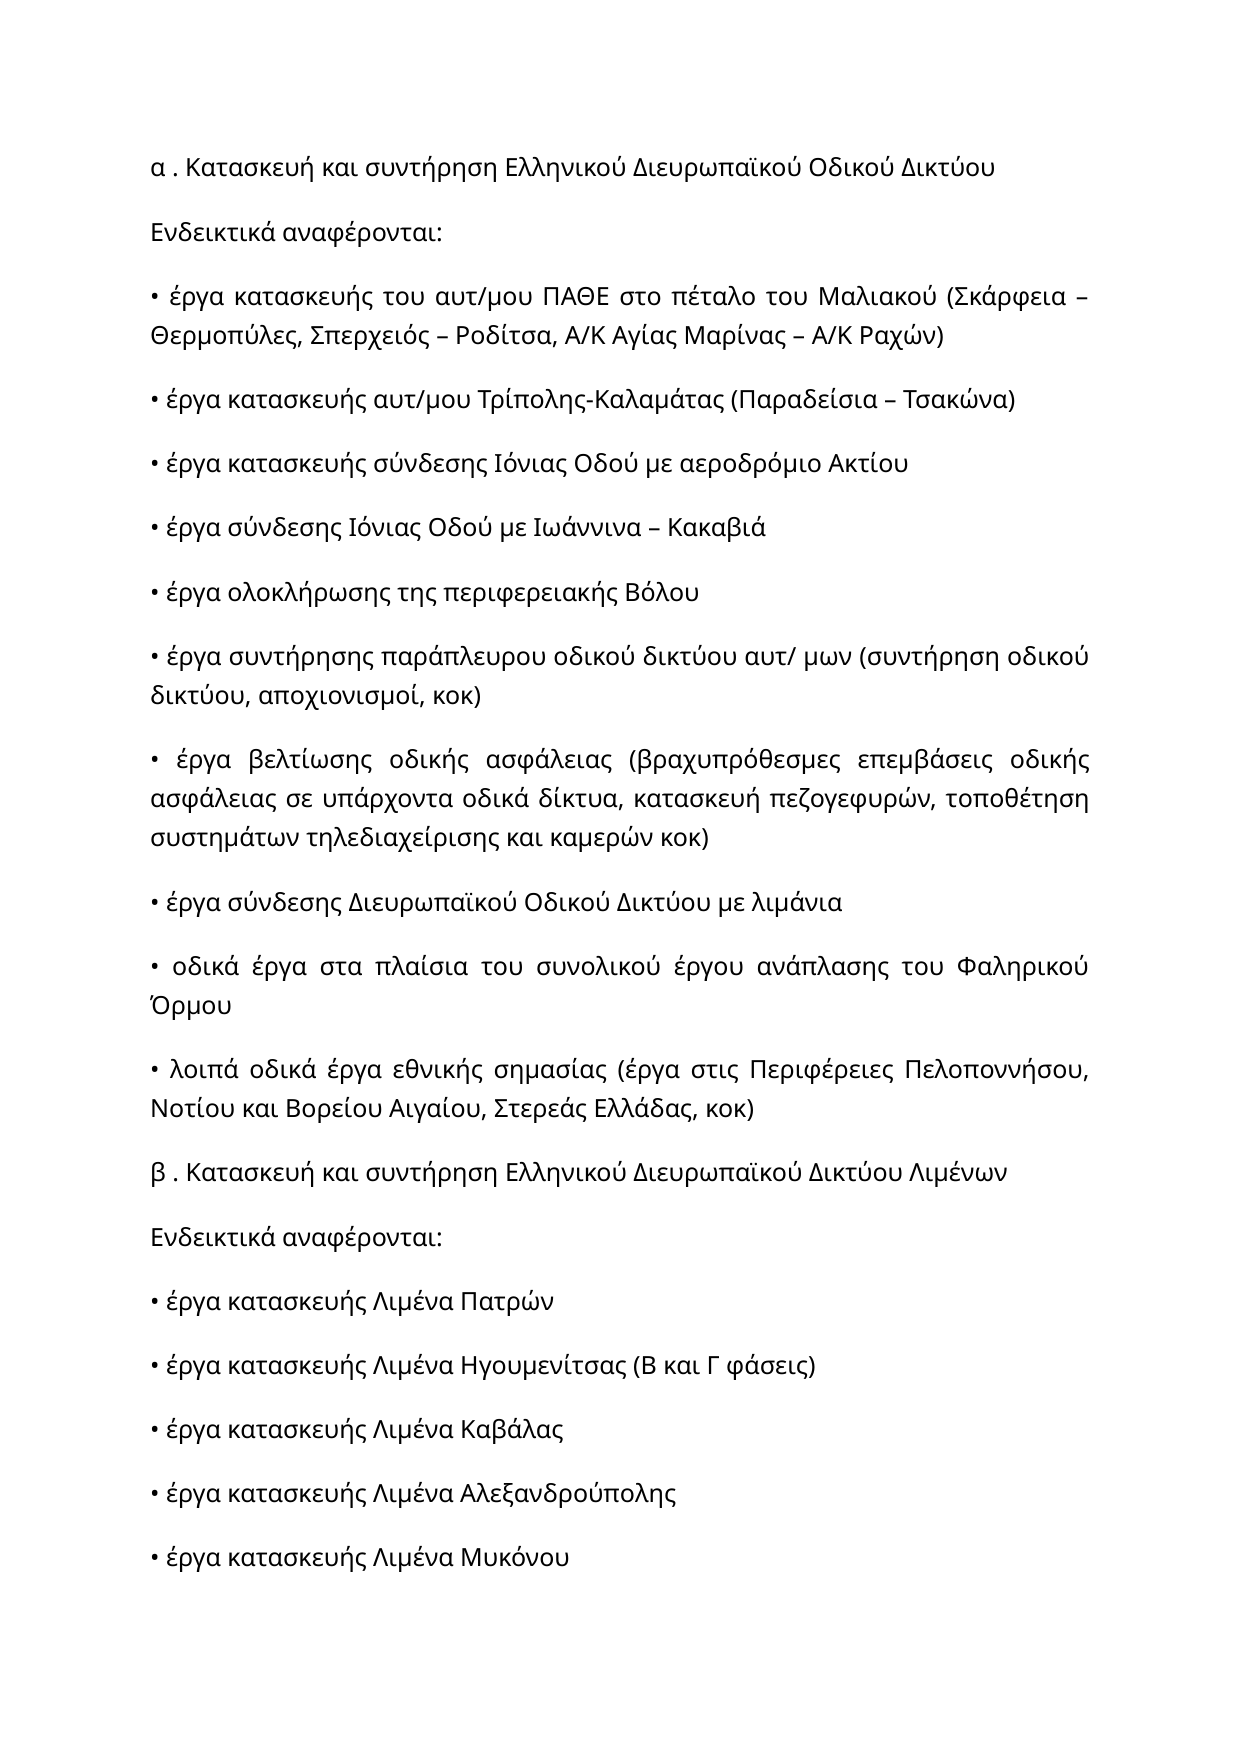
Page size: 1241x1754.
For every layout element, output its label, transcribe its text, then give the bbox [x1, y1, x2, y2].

text α . Κατασκευή και συντήρηση Ελληνικού Διευρωπαϊκού Οδικού Δικτύου [150, 150, 1090, 184]
text Ενδεικτικά αναφέρονται: [150, 1219, 1090, 1253]
text β . Κατασκευή και συντήρηση Ελληνικού Διευρωπαϊκού Δικτύου Λιμένων [150, 1155, 1090, 1189]
text • έργα κατασκευής Λιμένα Αλεξανδρούπολης [150, 1476, 1090, 1510]
text • λοιπά οδικά έργα εθνικής σημασίας (έργα στις Περιφέρειες Πελοποννήσου, Νοτίου και Βορείου Αιγαίου, Στερεάς Ελλάδας, κοκ) [150, 1052, 1090, 1125]
text • οδικά έργα στα πλαίσια του συνολικού έργου ανάπλασης του Φαληρικού Όρμου [150, 948, 1090, 1022]
text • έργα κατασκευής Λιμένα Μυκόνου [150, 1540, 1090, 1574]
text • έργα κατασκευής αυτ/μου Τρίπολης-Καλαμάτας (Παραδείσια – Τσακώνα) [150, 382, 1090, 416]
text Ενδεικτικά αναφέρονται: [150, 214, 1090, 248]
text • έργα συντήρησης παράπλευρου οδικού δικτύου αυτ/ μων (συντήρηση οδικού δικτύου, αποχιονισμοί, κοκ) [150, 638, 1090, 712]
text • έργα κατασκευής Λιμένα Πατρών [150, 1283, 1090, 1317]
text • έργα κατασκευής σύνδεσης Ιόνιας Οδού με αεροδρόμιο Ακτίου [150, 446, 1090, 480]
text • έργα βελτίωσης οδικής ασφάλειας (βραχυπρόθεσμες επεμβάσεις οδικής ασφάλειας σε υπάρχοντα οδικά δίκτυα, κατασκευή πεζογεφυρών, τοποθέτηση συστημάτων τηλεδιαχείρισης και καμερών κοκ) [150, 742, 1090, 854]
text • έργα κατασκευής του αυτ/μου ΠΑΘΕ στο πέταλο του Μαλιακού (Σκάρφεια – Θερμοπύλες, Σπερχειός – Ροδίτσα, Α/Κ Αγίας Μαρίνας – Α/Κ Ραχών) [150, 278, 1090, 352]
text • έργα σύνδεσης Διευρωπαϊκού Οδικού Δικτύου με λιμάνια [150, 884, 1090, 918]
text • έργα ολοκλήρωσης της περιφερειακής Βόλου [150, 574, 1090, 608]
text • έργα κατασκευής Λιμένα Καβάλας [150, 1412, 1090, 1446]
text • έργα κατασκευής Λιμένα Ηγουμενίτσας (Β και Γ φάσεις) [150, 1347, 1090, 1382]
text • έργα σύνδεσης Ιόνιας Οδού με Ιωάννινα – Κακαβιά [150, 510, 1090, 544]
